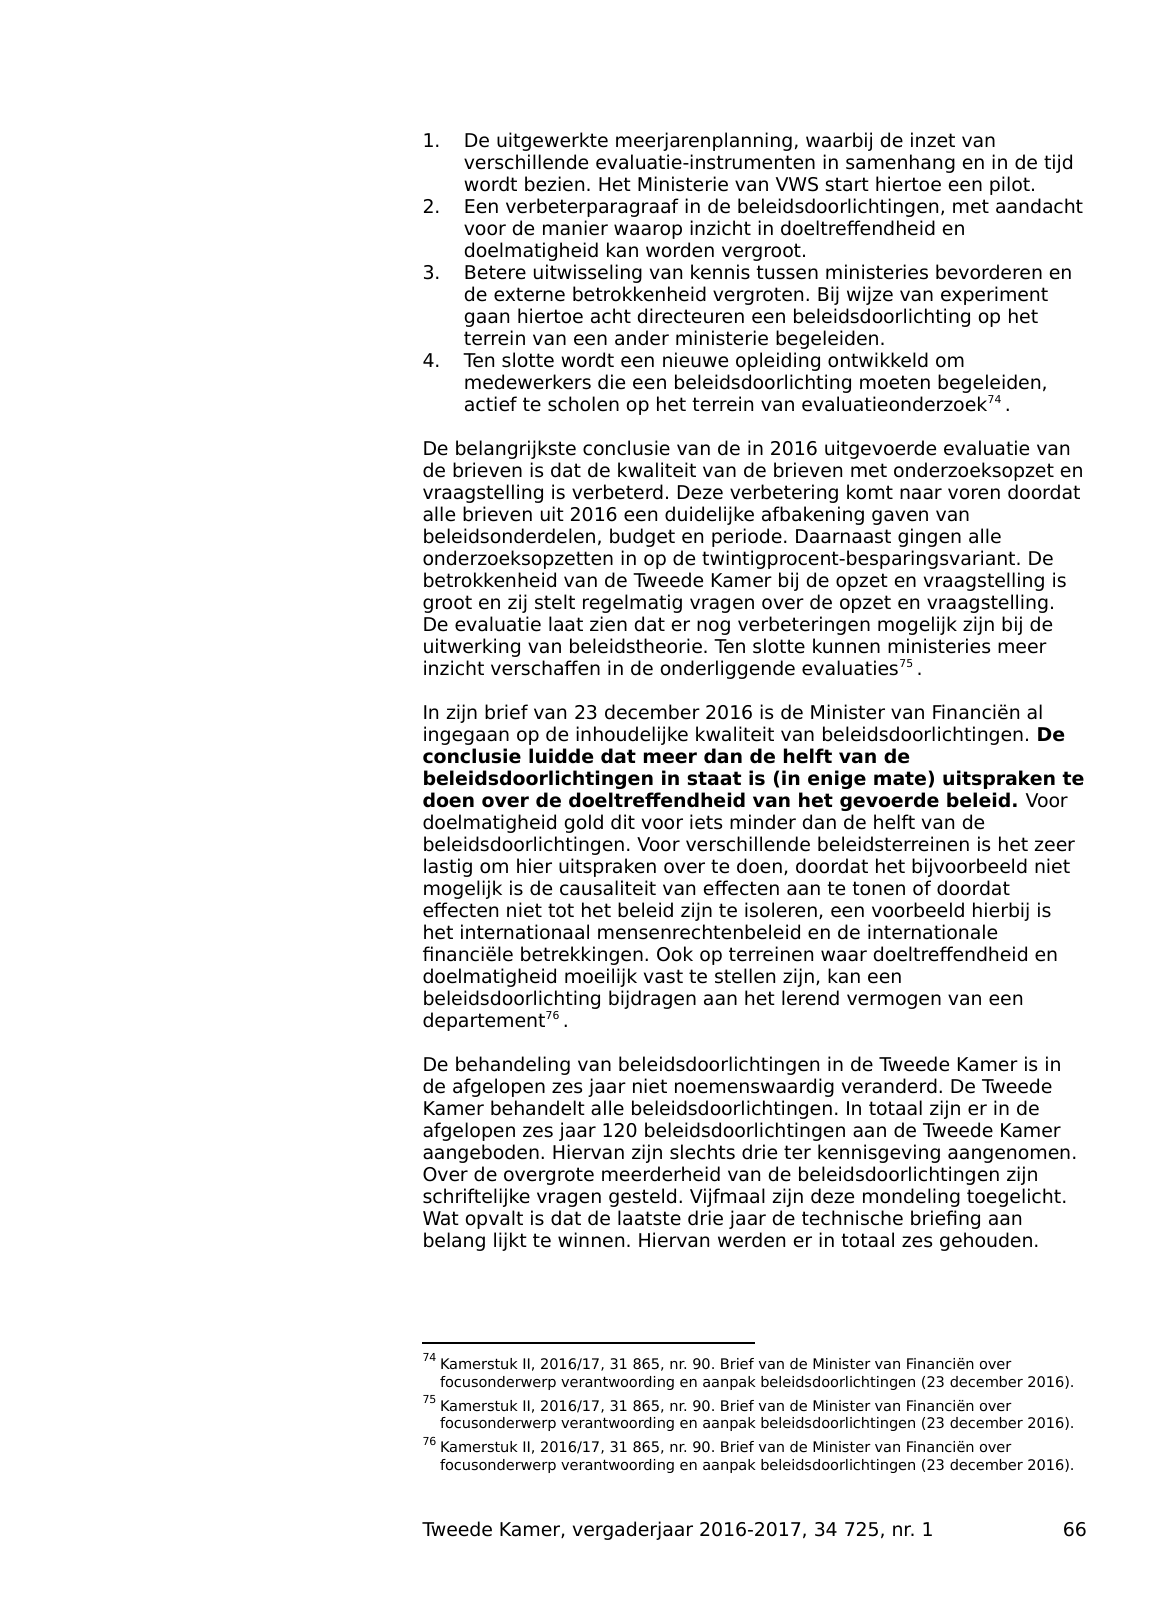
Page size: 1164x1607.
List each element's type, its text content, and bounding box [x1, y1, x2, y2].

text De behandeling van beleidsdoorlichtingen in de Tweede Kamer is in de afgelopen zes jaar niet noemenswaardig veranderd. De Tweede Kamer behandelt alle beleidsdoorlichtingen. In totaal zijn er in de afgelopen zes jaar 120 beleidsdoorlichtingen aan de Tweede Kamer aangeboden. Hiervan zijn slechts drie ter kennisgeving aangenomen. Over de overgrote meerderheid van de beleidsdoorlichtingen zijn schriftelijke vragen gesteld. Vijfmaal zijn deze mondeling toegelicht. Wat opvalt is dat de laatste drie jaar de technische briefing aan belang lijkt te winnen. Hiervan werden er in totaal zes gehouden. [422, 1054, 1087, 1251]
text 3. Betere uitwisseling van kennis tussen ministeries bevorderen en de externe betrokkenheid vergroten. Bij wijze van experiment gaan hiertoe acht directeuren een beleidsdoorlichting op het terrein van een ander ministerie begeleiden. [422, 262, 1087, 350]
text De belangrijkste conclusie van de in 2016 uitgevoerde evaluatie van de brieven is dat de kwaliteit van de brieven met onderzoeksopzet en vraagstelling is verbeterd. Deze verbetering komt naar voren doordat alle brieven uit 2016 een duidelijke afbakening gaven van beleidsonderdelen, budget en periode. Daarnaast gingen alle onderzoeksopzetten in op de twintigprocent-besparingsvariant. De betrokkenheid van de Tweede Kamer bij de opzet en vraagstelling is groot en zij stelt regelmatig vragen over de opzet en vraagstelling. De evaluatie laat zien dat er nog verbeteringen mogelijk zijn bij de uitwerking van beleidstheorie. Ten slotte kunnen ministeries meer inzicht verschaffen in de onderliggende evaluaties. [422, 438, 1087, 679]
text Kamerstuk II, 2016/17, 31 865, nr. 90. Brief van de Minister van Financiën over focusonderwerp verantwoording en aanpak beleidsdoorlichtingen (23 december 2016). [422, 1393, 1087, 1432]
text In zijn brief van 23 december 2016 is de Minister van Financiën al ingegaan op de inhoudelijke kwaliteit van beleidsdoorlichtingen. De conclusie luidde dat meer dan de helft van de beleidsdoorlichtingen in staat is (in enige mate) uitspraken te doen over de doeltreffendheid van het gevoerde beleid. Voor doelmatigheid gold dit voor iets minder dan de helft van de beleidsdoorlichtingen. Voor verschillende beleidsterreinen is het zeer lastig om hier uitspraken over te doen, doordat het bijvoorbeeld niet mogelijk is de causaliteit van effecten aan te tonen of doordat effecten niet tot het beleid zijn te isoleren, een voorbeeld hierbij is het internationaal mensenrechtenbeleid en de internationale financiële betrekkingen. Ook op terreinen waar doeltreffendheid en doelmatigheid moeilijk vast te stellen zijn, kan een beleidsdoorlichting bijdragen aan het lerend vermogen van een departement. [422, 702, 1087, 1031]
text 2. Een verbeterparagraaf in de beleidsdoorlichtingen, met aandacht voor de manier waarop inzicht in doeltreffendheid en doelmatigheid kan worden vergroot. [422, 196, 1087, 262]
text 4. Ten slotte wordt een nieuwe opleiding ontwikkeld om medewerkers die een beleidsdoorlichting moeten begeleiden, actief te scholen op het terrein van evaluatieonderzoek. [422, 350, 1087, 416]
text 1. De uitgewerkte meerjarenplanning, waarbij de inzet van verschillende evaluatie-instrumenten in samenhang en in de tijd wordt bezien. Het Ministerie van VWS start hiertoe een pilot. [422, 130, 1087, 196]
text Kamerstuk II, 2016/17, 31 865, nr. 90. Brief van de Minister van Financiën over focusonderwerp verantwoording en aanpak beleidsdoorlichtingen (23 december 2016). [422, 1352, 1087, 1391]
text Kamerstuk II, 2016/17, 31 865, nr. 90. Brief van de Minister van Financiën over focusonderwerp verantwoording en aanpak beleidsdoorlichtingen (23 december 2016). [422, 1435, 1087, 1474]
